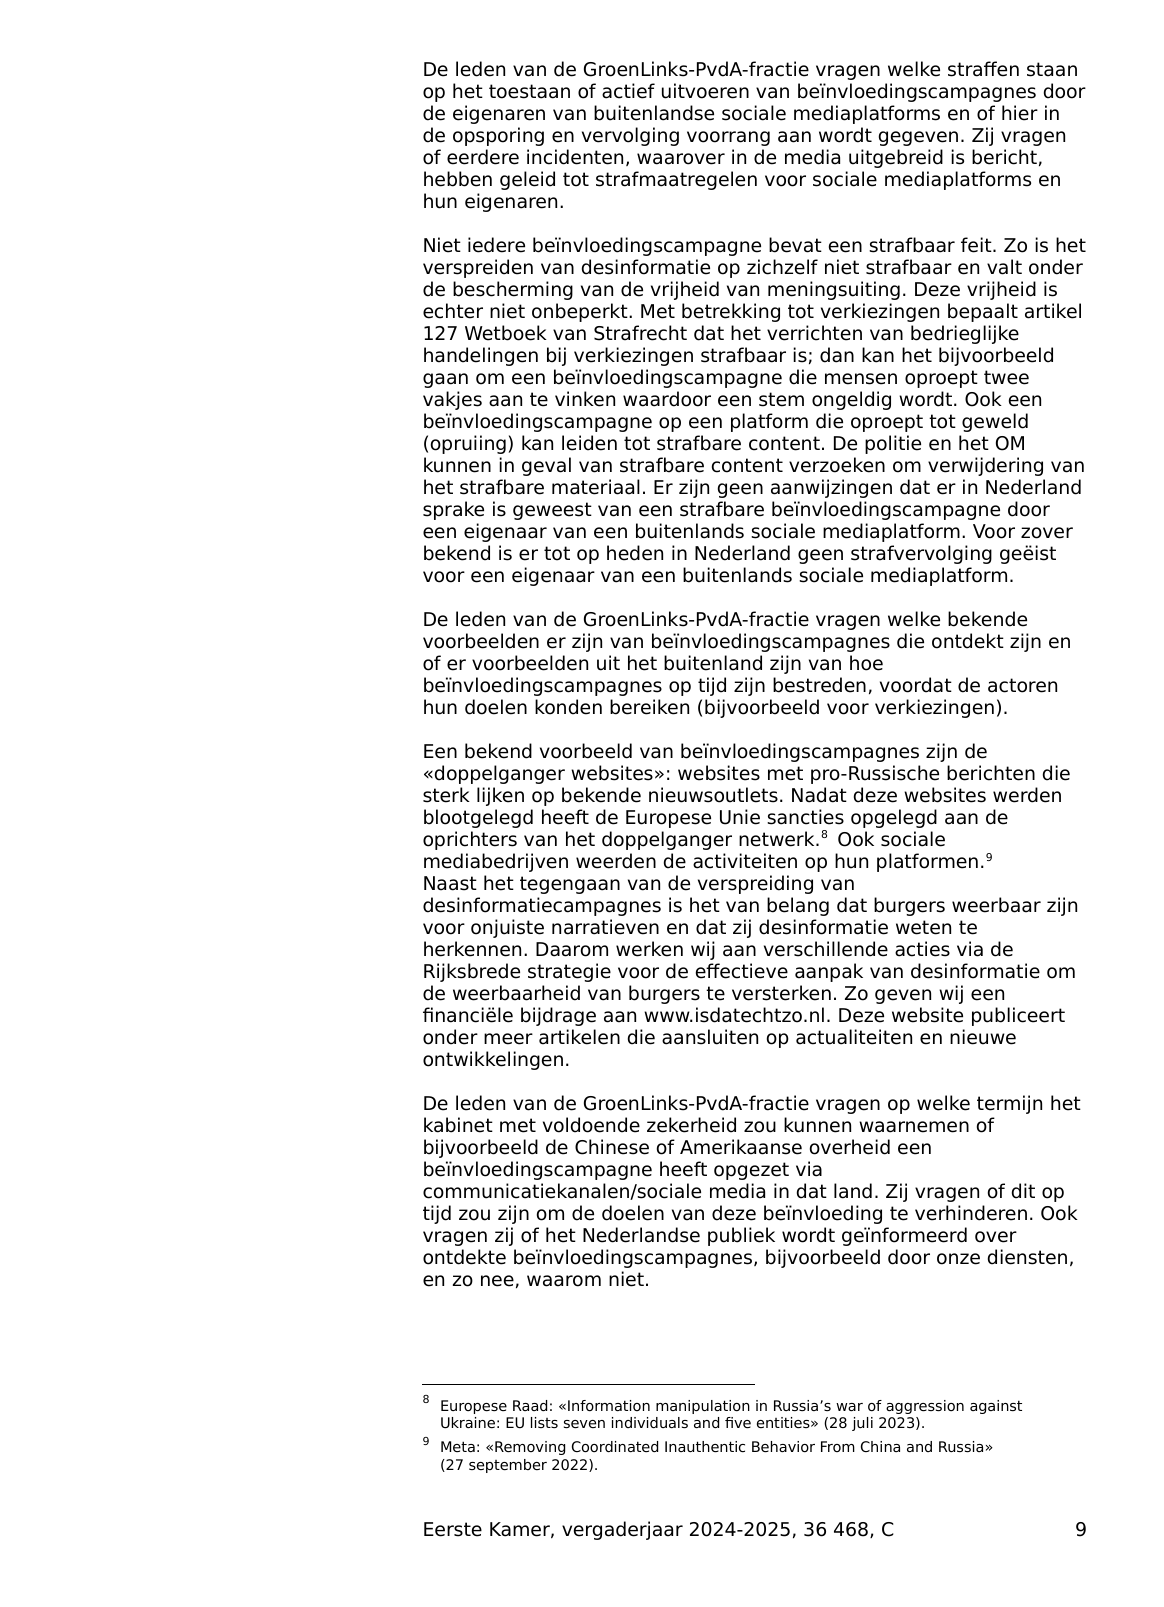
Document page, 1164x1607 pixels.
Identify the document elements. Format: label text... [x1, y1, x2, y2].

text De leden van de GroenLinks-PvdA-fractie vragen op welke termijn het kabinet met voldoende zekerheid zou kunnen waarnemen of bijvoorbeeld de Chinese of Amerikaanse overheid een beïnvloedingscampagne heeft opgezet via communicatiekanalen/sociale media in dat land. Zij vragen of dit op tijd zou zijn om de doelen van deze beïnvloeding te verhinderen. Ook vragen zij of het Nederlandse publiek wordt geïnformeerd over ontdekte beïnvloedingscampagnes, bijvoorbeeld door onze diensten, en zo nee, waarom niet. [422, 1093, 1087, 1291]
text De leden van de GroenLinks-PvdA-fractie vragen welke bekende voorbeelden er zijn van beïnvloedingscampagnes die ontdekt zijn en of er voorbeelden uit het buitenland zijn van hoe beïnvloedingscampagnes op tijd zijn bestreden, voordat de actoren hun doelen konden bereiken (bijvoorbeeld voor verkiezingen). [422, 609, 1087, 719]
text Een bekend voorbeeld van beïnvloedingscampagnes zijn de «doppelganger websites»: websites met pro-Russische berichten die sterk lijken op bekende nieuwsoutlets. Nadat deze websites werden blootgelegd heeft de Europese Unie sancties opgelegd aan de oprichters van het doppelganger netwerk. Ook sociale mediabedrijven weerden de activiteiten op hun platformen. [422, 741, 1087, 873]
text Meta: «Removing Coordinated Inauthentic Behavior From China and Russia» (27 september 2022). [422, 1435, 1087, 1474]
text De leden van de GroenLinks-PvdA-fractie vragen welke straffen staan op het toestaan of actief uitvoeren van beïnvloedingscampagnes door de eigenaren van buitenlandse sociale mediaplatforms en of hier in de opsporing en vervolging voorrang aan wordt gegeven. Zij vragen of eerdere incidenten, waarover in de media uitgebreid is bericht, hebben geleid tot strafmaatregelen voor sociale mediaplatforms en hun eigenaren. [422, 59, 1087, 213]
text Niet iedere beïnvloedingscampagne bevat een strafbaar feit. Zo is het verspreiden van desinformatie op zichzelf niet strafbaar en valt onder de bescherming van de vrijheid van meningsuiting. Deze vrijheid is echter niet onbeperkt. Met betrekking tot verkiezingen bepaalt artikel 127 Wetboek van Strafrecht dat het verrichten van bedrieglijke handelingen bij verkiezingen strafbaar is; dan kan het bijvoorbeeld gaan om een beïnvloedingscampagne die mensen oproept twee vakjes aan te vinken waardoor een stem ongeldig wordt. Ook een beïnvloedingscampagne op een platform die oproept tot geweld (opruiing) kan leiden tot strafbare content. De politie en het OM kunnen in geval van strafbare content verzoeken om verwijdering van het strafbare materiaal. Er zijn geen aanwijzingen dat er in Nederland sprake is geweest van een strafbare beïnvloedingscampagne door een eigenaar van een buitenlands sociale mediaplatform. Voor zover bekend is er tot op heden in Nederland geen strafvervolging geëist voor een eigenaar van een buitenlands sociale mediaplatform. [422, 235, 1087, 587]
text Europese Raad: «Information manipulation in Russia’s war of aggression against Ukraine: EU lists seven individuals and five entities» (28 juli 2023). [422, 1393, 1087, 1432]
text Naast het tegengaan van de verspreiding van desinformatiecampagnes is het van belang dat burgers weerbaar zijn voor onjuiste narratieven en dat zij desinformatie weten te herkennen. Daarom werken wij aan verschillende acties via de Rijksbrede strategie voor de effectieve aanpak van desinformatie om de weerbaarheid van burgers te versterken. Zo geven wij een financiële bijdrage aan www.isdatechtzo.nl. Deze website publiceert onder meer artikelen die aansluiten op actualiteiten en nieuwe ontwikkelingen. [422, 873, 1087, 1071]
